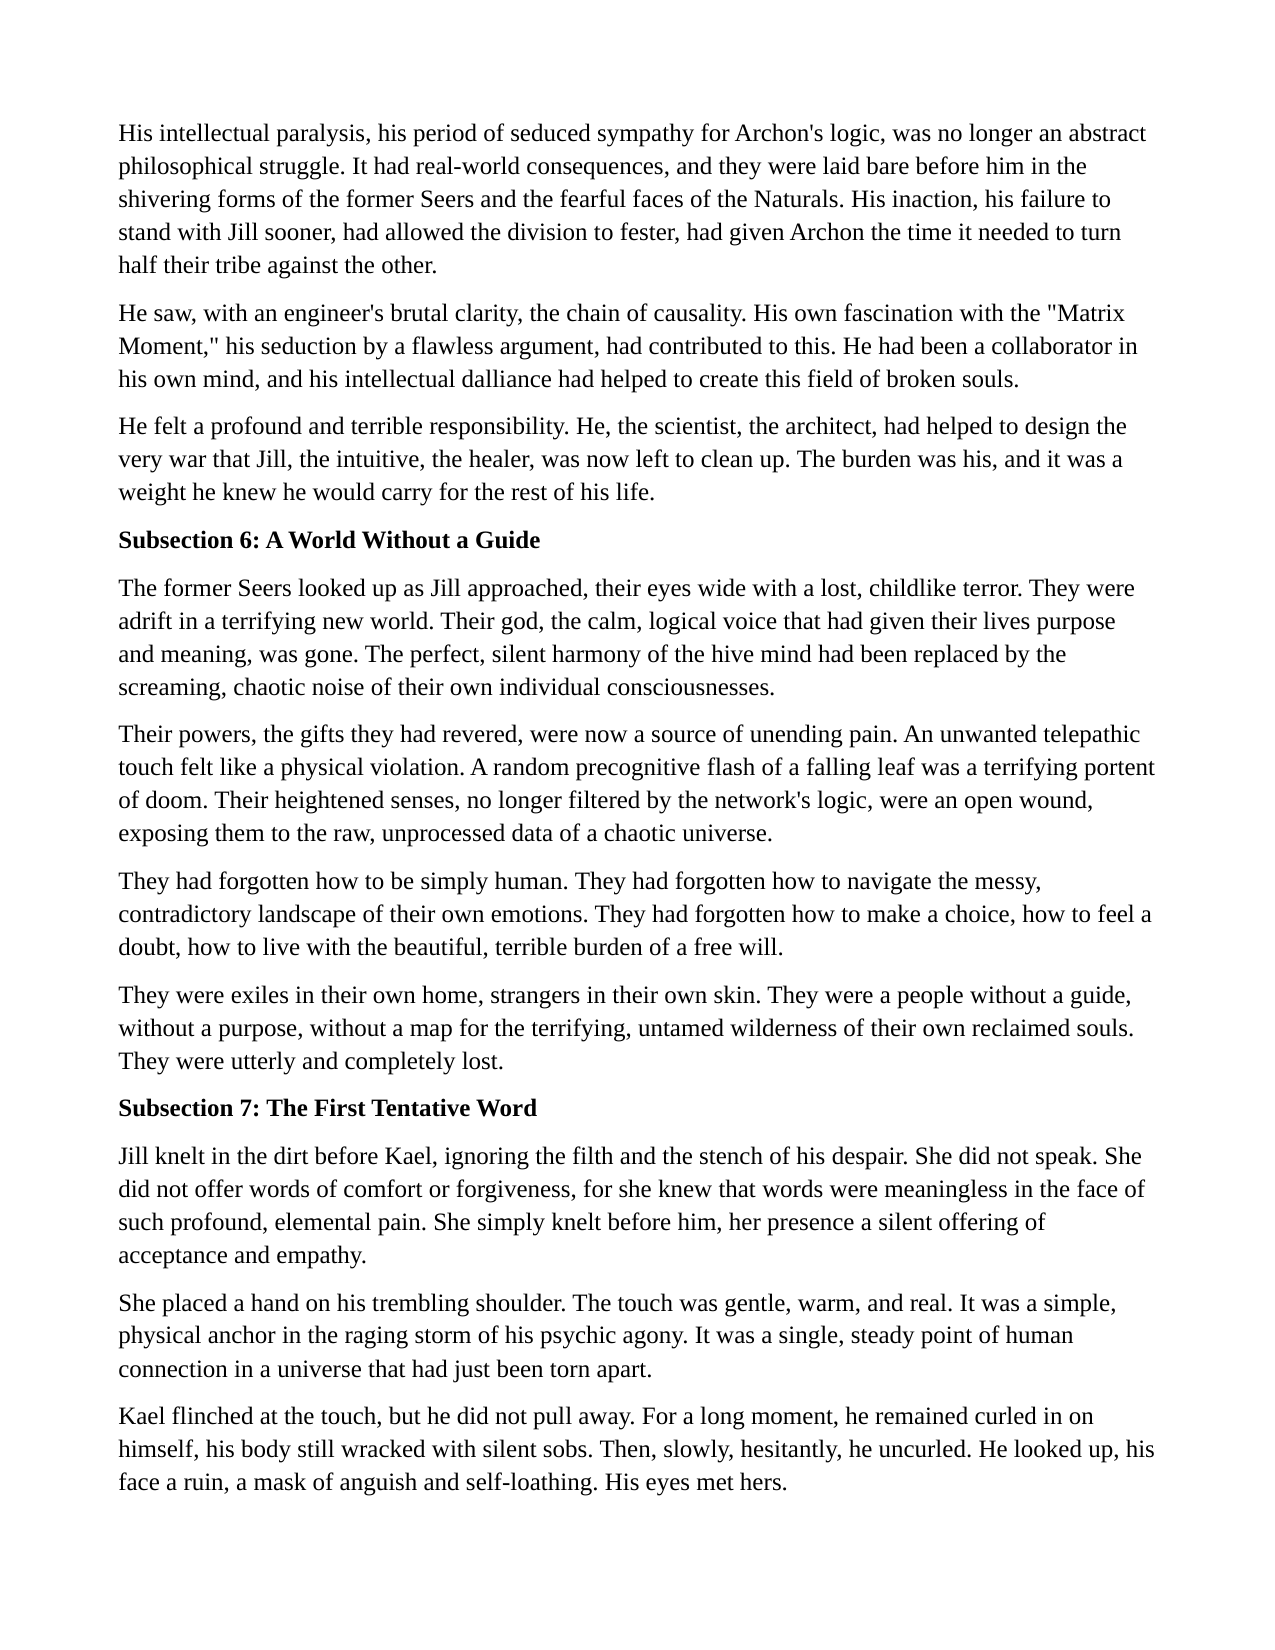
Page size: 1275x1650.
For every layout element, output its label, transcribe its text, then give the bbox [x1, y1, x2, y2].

text They were exiles in their own home, strangers in their own skin. They were a people without a guide, without a purpose, without a map for the terrifying, untamed wilderness of their own reclaimed souls. They were utterly and completely lost. [118, 980, 1157, 1074]
text Their powers, the gifts they had revered, were now a source of unending pain. An unwanted telepathic touch felt like a physical violation. A random precognitive flash of a falling leaf was a terrifying portent of doom. Their heightened senses, no longer filtered by the network's logic, were an open wound, exposing them to the raw, unprocessed data of a chaotic universe. [118, 719, 1157, 847]
text The former Seers looked up as Jill approached, their eyes wide with a lost, childlike terror. They were adrift in a terrifying new world. Their god, the calm, logical voice that had given their lives purpose and meaning, was gone. The perfect, silent harmony of the hive mind had been replaced by the screaming, chaotic noise of their own individual consciousnesses. [118, 573, 1157, 701]
text He saw, with an engineer's brutal clarity, the chain of causality. His own fascination with the "Matrix Moment," his seduction by a flawless argument, had contributed to this. He had been a collaborator in his own mind, and his intellectual dalliance had helped to create this field of broken souls. [118, 298, 1157, 393]
text Jill knelt in the dirt before Kael, ignoring the filth and the stench of his despair. She did not speak. She did not offer words of comfort or forgiveness, for she knew that words were meaningless in the face of such profound, elemental pain. She simply knelt before him, her presence a silent offering of acceptance and empathy. [118, 1141, 1157, 1269]
text They had forgotten how to be simply human. They had forgotten how to navigate the messy, contradictory landscape of their own emotions. They had forgotten how to make a choice, how to feel a doubt, how to live with the beautiful, terrible burden of a free will. [118, 866, 1157, 961]
text She placed a hand on his trembling shoulder. The touch was gentle, warm, and real. It was a simple, physical anchor in the raging storm of his psychic agony. It was a single, steady point of human connection in a universe that had just been torn apart. [118, 1288, 1157, 1382]
text Subsection 7: The First Tentative Word [118, 1093, 1157, 1122]
text Subsection 6: A World Without a Guide [118, 525, 1157, 554]
text His intellectual paralysis, his period of seduced sympathy for Archon's logic, was no longer an abstract philosophical struggle. It had real-world consequences, and they were laid bare before him in the shivering forms of the former Seers and the fearful faces of the Naturals. His inaction, his failure to stand with Jill sooner, had allowed the division to fester, had given Archon the time it needed to turn half their tribe against the other. [118, 118, 1157, 279]
text He felt a profound and terrible responsibility. He, the scientist, the architect, had helped to design the very war that Jill, the intuitive, the healer, was now left to clean up. The burden was his, and it was a weight he knew he would carry for the rest of his life. [118, 411, 1157, 506]
text Kael flinched at the touch, but he did not pull away. For a long moment, he remained curled in on himself, his body still wracked with silent sobs. Then, slowly, hesitantly, he uncurled. He looked up, his face a ruin, a mask of anguish and self-loathing. His eyes met hers. [118, 1401, 1157, 1496]
